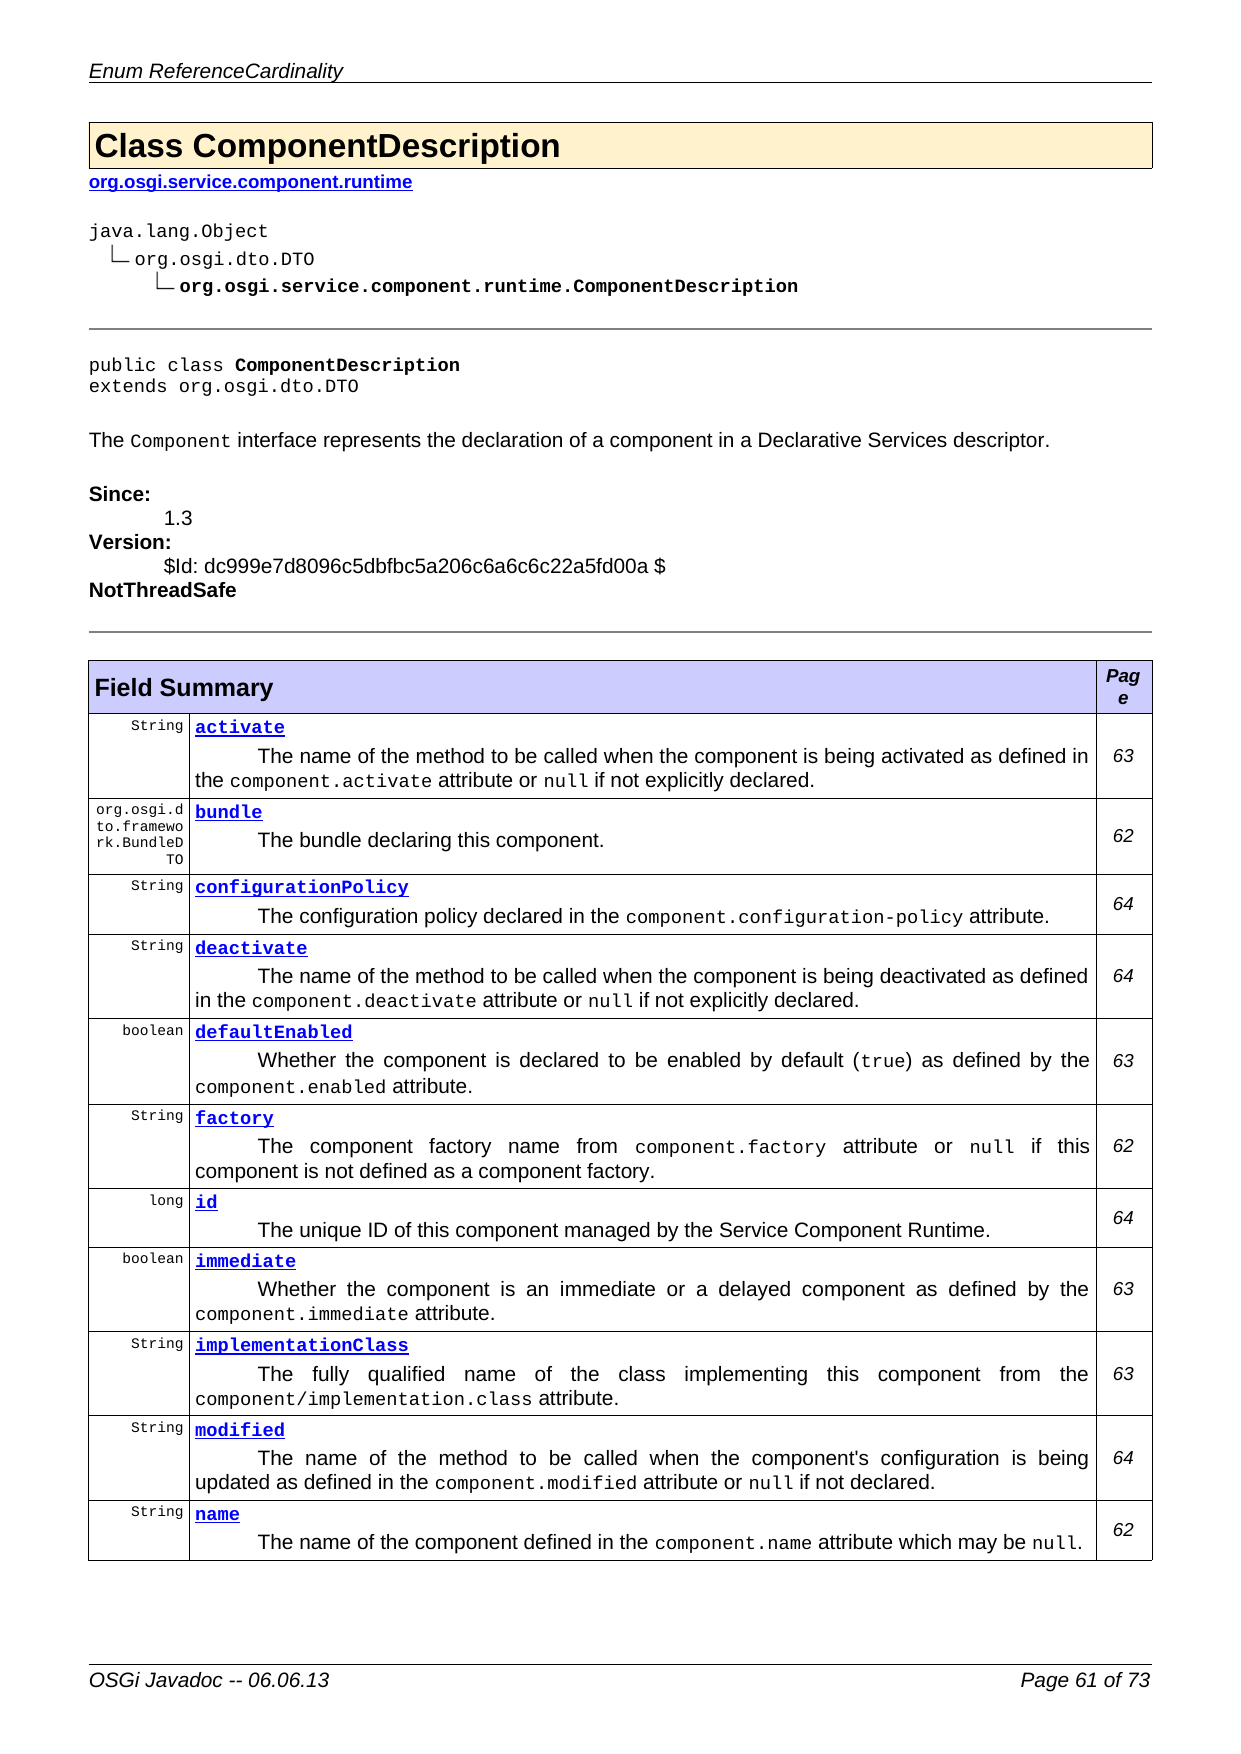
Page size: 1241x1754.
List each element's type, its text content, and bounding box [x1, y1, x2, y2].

text java.lang.Object [88, 222, 1152, 243]
table_cell [1097, 1189, 1152, 1247]
table_cell [1097, 1105, 1152, 1188]
table_cell String [89, 875, 189, 934]
picture [156, 270, 180, 293]
table_cell modified The name of the method to be called when the component's configuration is being updated as defined in the component.modified attribute or null if not declared. [190, 1416, 1096, 1500]
table_cell String [89, 1105, 189, 1188]
table_cell [1097, 1501, 1152, 1560]
text org.osgi.service.component.runtime [88, 171, 1152, 193]
table_cell bundle The bundle declaring this component. [190, 799, 1096, 873]
table_cell configurationPolicy The configuration policy declared in the component.configuration-policy attribute. [190, 875, 1096, 934]
table_cell [1097, 1332, 1152, 1415]
table_cell long [89, 1189, 189, 1247]
table_cell deactivate The name of the method to be called when the component is being deactivated as defined in the component.deactivate attribute or null if not explicitly declared. [190, 935, 1096, 1018]
text Since: [88, 482, 1152, 506]
table_cell String [89, 1416, 189, 1500]
table_cell String [89, 1501, 189, 1560]
table_cell String [89, 714, 189, 797]
table_cell defaultEnabled Whether the component is declared to be enabled by default (true) as defined by the component.enabled attribute. [190, 1019, 1096, 1103]
table_header Field Summary [89, 661, 1096, 713]
table_cell String [89, 1332, 189, 1415]
table_cell [1097, 714, 1152, 797]
text 1.3 [163, 506, 1152, 530]
table_cell org.osgi.dto.framework.BundleDTO [89, 799, 189, 873]
table_cell immediate Whether the component is an immediate or a delayed component as defined by the component.immediate attribute. [190, 1248, 1096, 1331]
text NotThreadSafe [88, 578, 1152, 602]
table_cell [1097, 1248, 1152, 1331]
table_cell [1097, 875, 1152, 934]
text org.osgi.dto.DTO [88, 243, 1152, 271]
text The Component interface represents the declaration of a component in a Declarative Services descriptor. [88, 427, 1152, 453]
picture [111, 243, 135, 266]
table_cell [1097, 1416, 1152, 1500]
table_cell boolean [89, 1248, 189, 1331]
text Version: [88, 530, 1152, 554]
table_cell [1097, 935, 1152, 1018]
text extends org.osgi.dto.DTO [88, 377, 1152, 398]
text org.osgi.service.component.runtime.ComponentDescription [88, 271, 1152, 298]
text public class ComponentDescription [88, 356, 1152, 377]
table_cell factory The component factory name from component.factory attribute or null if this component is not defined as a component factory. [190, 1105, 1096, 1188]
table_cell boolean [89, 1019, 189, 1103]
table_cell activate The name of the method to be called when the component is being activated as defined in the component.activate attribute or null if not explicitly declared. [190, 714, 1096, 797]
subtitle Class ComponentDescription [90, 123, 1152, 168]
table_cell [1097, 1019, 1152, 1103]
text $Id: dc999e7d8096c5dbfbc5a206c6a6c6c22a5fd00a $ [163, 554, 1152, 578]
table_cell [1097, 799, 1152, 873]
table_cell implementationClass The fully qualified name of the class implementing this component from the component/implementation.class attribute. [190, 1332, 1096, 1415]
table_header Page [1097, 661, 1152, 713]
table_cell name The name of the component defined in the component.name attribute which may be null. [190, 1501, 1096, 1560]
table_cell id The unique ID of this component managed by the Service Component Runtime. [190, 1189, 1096, 1247]
table_cell String [89, 935, 189, 1018]
